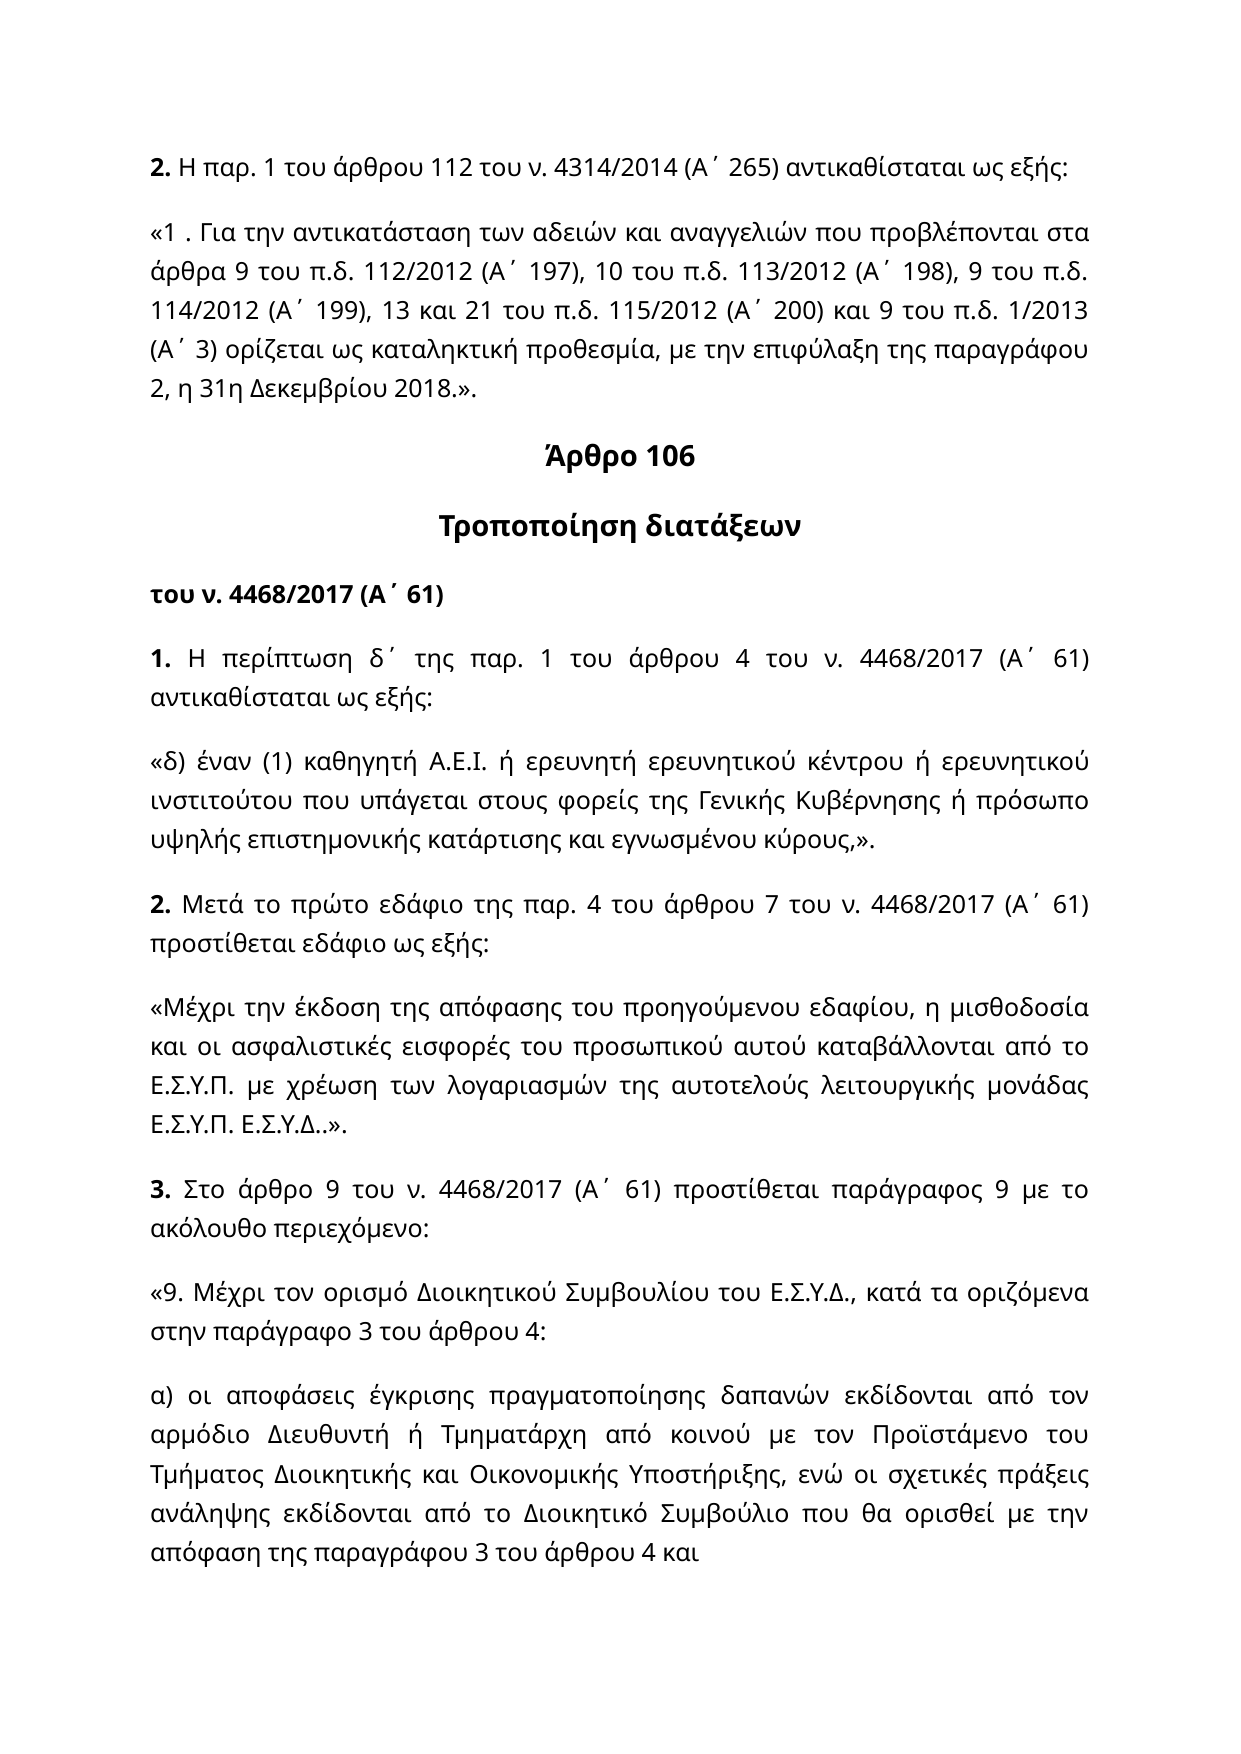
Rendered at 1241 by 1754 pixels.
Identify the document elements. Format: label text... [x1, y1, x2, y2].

text «δ) έναν (1) καθηγητή Α.Ε.Ι. ή ερευνητή ερευνητικού κέντρου ή ερευνητικού ινστιτούτου που υπάγεται στους φορείς της Γενικής Κυβέρνησης ή πρόσωπο υψηλής επιστημονικής κατάρτισης και εγνωσμένου κύρους,». [150, 744, 1090, 856]
text 2. Η παρ. 1 του άρθρου 112 του ν. 4314/2014 (Α΄ 265) αντικαθίσταται ως εξής: [150, 150, 1090, 184]
subtitle Άρθρο 106 [150, 435, 1090, 475]
text «1 . Για την αντικατάσταση των αδειών και αναγγελιών που προβλέπονται στα άρθρα 9 του π.δ. 112/2012 (Α΄ 197), 10 του π.δ. 113/2012 (Α΄ 198), 9 του π.δ. 114/2012 (Α΄ 199), 13 και 21 του π.δ. 115/2012 (Α΄ 200) και 9 του π.δ. 1/2013 (Α΄ 3) ορίζεται ως καταληκτική προθεσμία, με την επιφύλαξη της παραγράφου 2, η 31η Δεκεμβρίου 2018.». [150, 214, 1090, 405]
text «9. Μέχρι τον ορισμό Διοικητικού Συμβουλίου του Ε.Σ.Υ.Δ., κατά τα οριζόμενα στην παράγραφο 3 του άρθρου 4: [150, 1274, 1090, 1348]
text 2. Μετά το πρώτο εδάφιο της παρ. 4 του άρθρου 7 του ν. 4468/2017 (Α΄ 61) προστίθεται εδάφιο ως εξής: [150, 886, 1090, 959]
text 3. Στο άρθρο 9 του ν. 4468/2017 (Α΄ 61) προστίθεται παράγραφος 9 με το ακόλουθο περιεχόμενο: [150, 1171, 1090, 1244]
text α) οι αποφάσεις έγκρισης πραγματοποίησης δαπανών εκδίδονται από τον αρμόδιο Διευθυντή ή Τμηματάρχη από κοινού με τον Προϊστάμενο του Τμήματος Διοικητικής και Οικονομικής Υποστήριξης, ενώ οι σχετικές πράξεις ανάληψης εκδίδονται από το Διοικητικό Συμβούλιο που θα ορισθεί με την απόφαση της παραγράφου 3 του άρθρου 4 και [150, 1378, 1090, 1569]
subtitle Τροποποίηση διατάξεων [150, 506, 1090, 545]
text 1. Η περίπτωση δ΄ της παρ. 1 του άρθρου 4 του ν. 4468/2017 (Α΄ 61) αντικαθίσταται ως εξής: [150, 640, 1090, 714]
text του ν. 4468/2017 (Α΄ 61) [150, 576, 1090, 610]
text «Μέχρι την έκδοση της απόφασης του προηγούμενου εδαφίου, η μισθοδοσία και οι ασφαλιστικές εισφορές του προσωπικού αυτού καταβάλλονται από το Ε.Σ.Υ.Π. με χρέωση των λογαριασμών της αυτοτελούς λειτουργικής μονάδας Ε.Σ.Υ.Π. Ε.Σ.Υ.Δ..». [150, 989, 1090, 1141]
